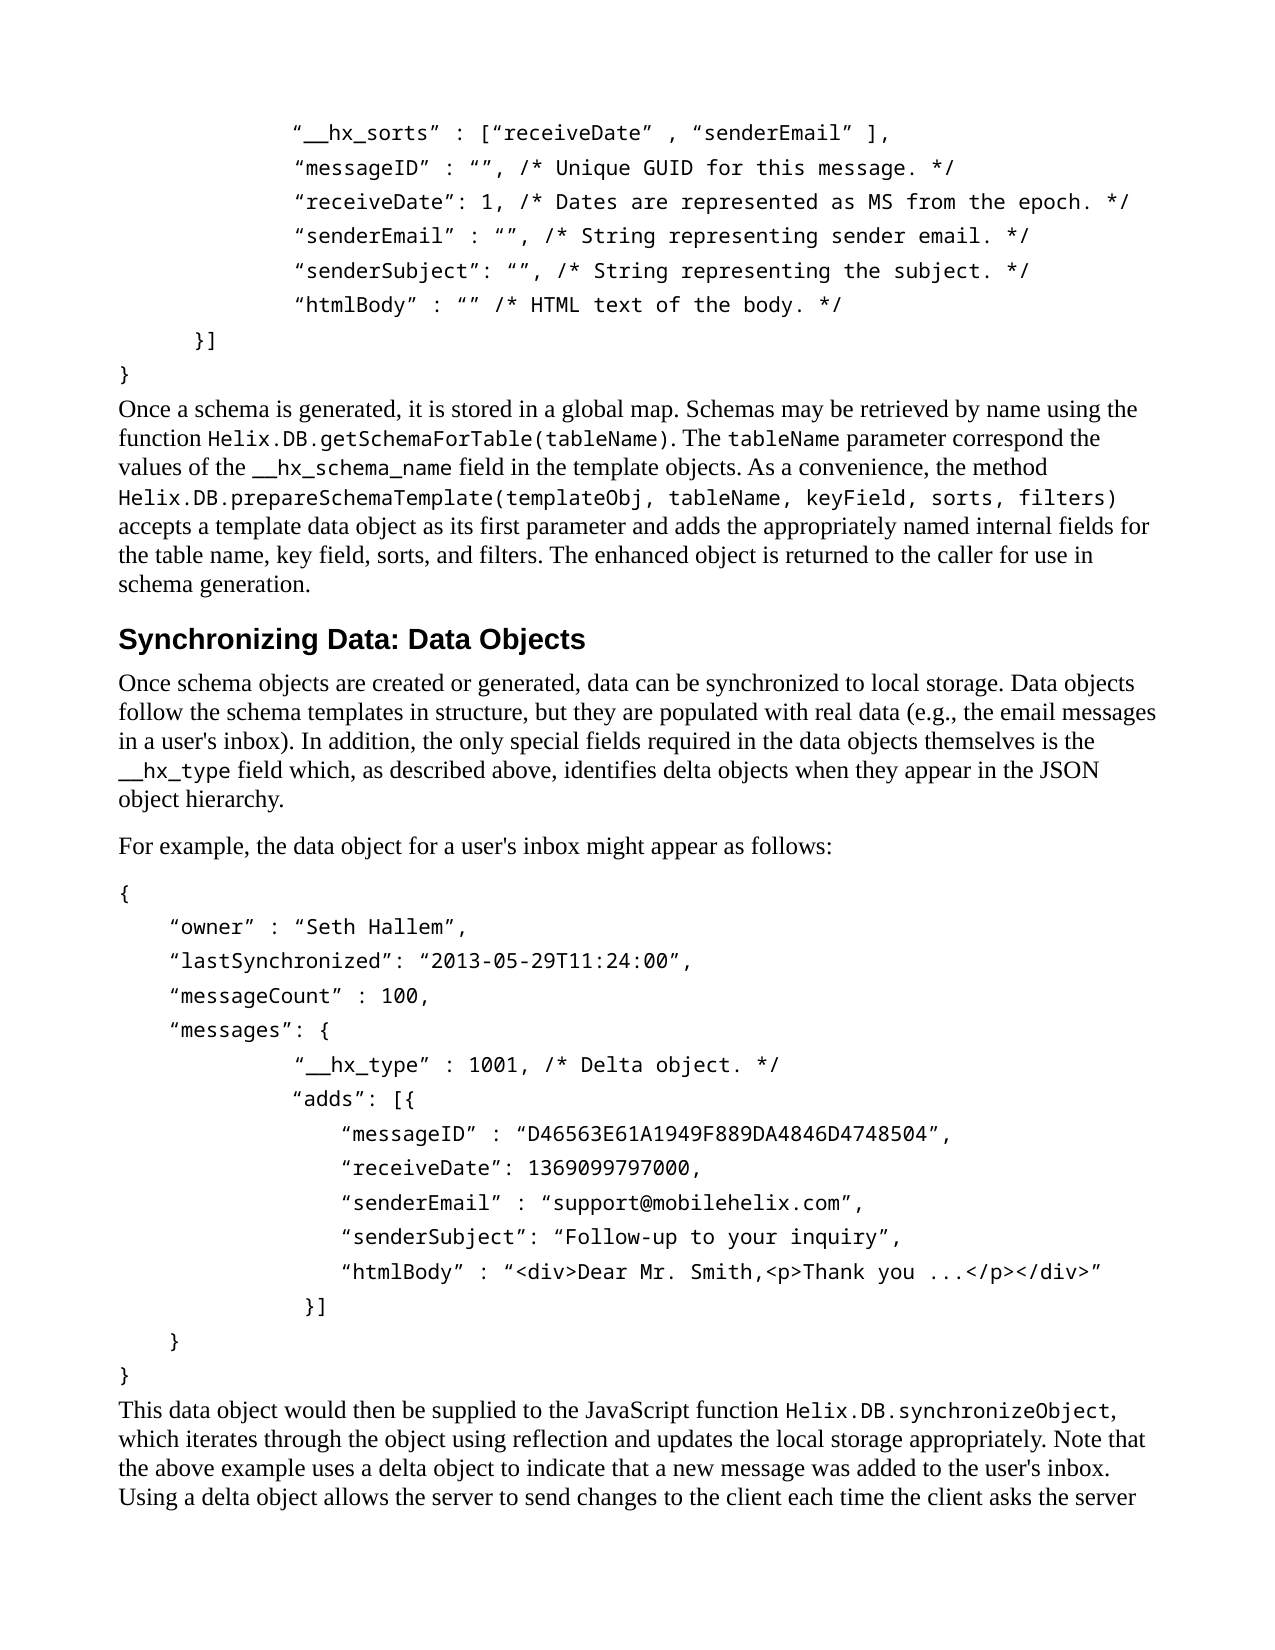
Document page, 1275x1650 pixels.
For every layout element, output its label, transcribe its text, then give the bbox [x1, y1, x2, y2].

text { [118, 878, 1157, 906]
text “messageID” : “D46563E61A1949F889DA4846D4748504”, [118, 1119, 1157, 1147]
text “senderSubject”: “”, /* String representing the subject. */ [118, 256, 1157, 284]
text } [118, 359, 1157, 388]
text This data object would then be supplied to the JavaScript function Helix.DB.synchronizeObject, which iterates through the object using reflection and updates the local storage appropriately. Note that the above example uses a delta object to indicate that a new message was added to the user's inbox. Using a delta object allows the server to send changes to the client each time the client asks the server [118, 1395, 1157, 1511]
text For example, the data object for a user's inbox might appear as follows: [118, 831, 1157, 860]
text “lastSynchronized”: “2013-05-29T11:24:00”, [118, 947, 1157, 975]
text “adds”: [{ [118, 1084, 1157, 1113]
text “senderSubject”: “Follow-up to your inquiry”, [118, 1222, 1157, 1251]
text “__hx_sorts” : [“receiveDate” , “senderEmail” ], [118, 118, 1157, 147]
text “receiveDate”: 1, /* Dates are represented as MS from the epoch. */ [118, 187, 1157, 216]
subtitle Synchronizing Data: Data Objects [118, 622, 1157, 656]
text “htmlBody” : “” /* HTML text of the body. */ [118, 291, 1157, 319]
text “senderEmail” : “”, /* String representing sender email. */ [118, 222, 1157, 250]
text “messages”: { [118, 1016, 1157, 1044]
text “htmlBody” : “<div>Dear Mr. Smith,<p>Thank you ...</p></div>” [118, 1257, 1157, 1285]
text “__hx_type” : 1001, /* Delta object. */ [118, 1050, 1157, 1078]
text }] [118, 1291, 1157, 1320]
text } [118, 1326, 1157, 1354]
text “senderEmail” : “support@mobilehelix.com”, [118, 1188, 1157, 1216]
text } [118, 1360, 1157, 1389]
text “receiveDate”: 1369099797000, [118, 1153, 1157, 1182]
text “messageID” : “”, /* Unique GUID for this message. */ [118, 153, 1157, 181]
text “messageCount” : 100, [118, 981, 1157, 1009]
text Once a schema is generated, it is stored in a global map. Schemas may be retrieved by name using the function Helix.DB.getSchemaForTable(tableName). The tableName parameter correspond the values of the __hx_schema_name field in the template objects. As a convenience, the method Helix.DB.prepareSchemaTemplate(templateObj, tableName, keyField, sorts, filters) accepts a template data object as its first parameter and adds the appropriately named internal fields for the table name, key field, sorts, and filters. The enhanced object is returned to the caller for use in schema generation. [118, 394, 1157, 597]
text Once schema objects are created or generated, data can be synchronized to local storage. Data objects follow the schema templates in structure, but they are populated with real data (e.g., the email messages in a user's inbox). In addition, the only special fields required in the data objects themselves is the __hx_type field which, as described above, identifies delta objects when they appear in the JSON object hierarchy. [118, 668, 1157, 813]
text “owner” : “Seth Hallem”, [118, 912, 1157, 941]
text }] [118, 325, 1157, 353]
